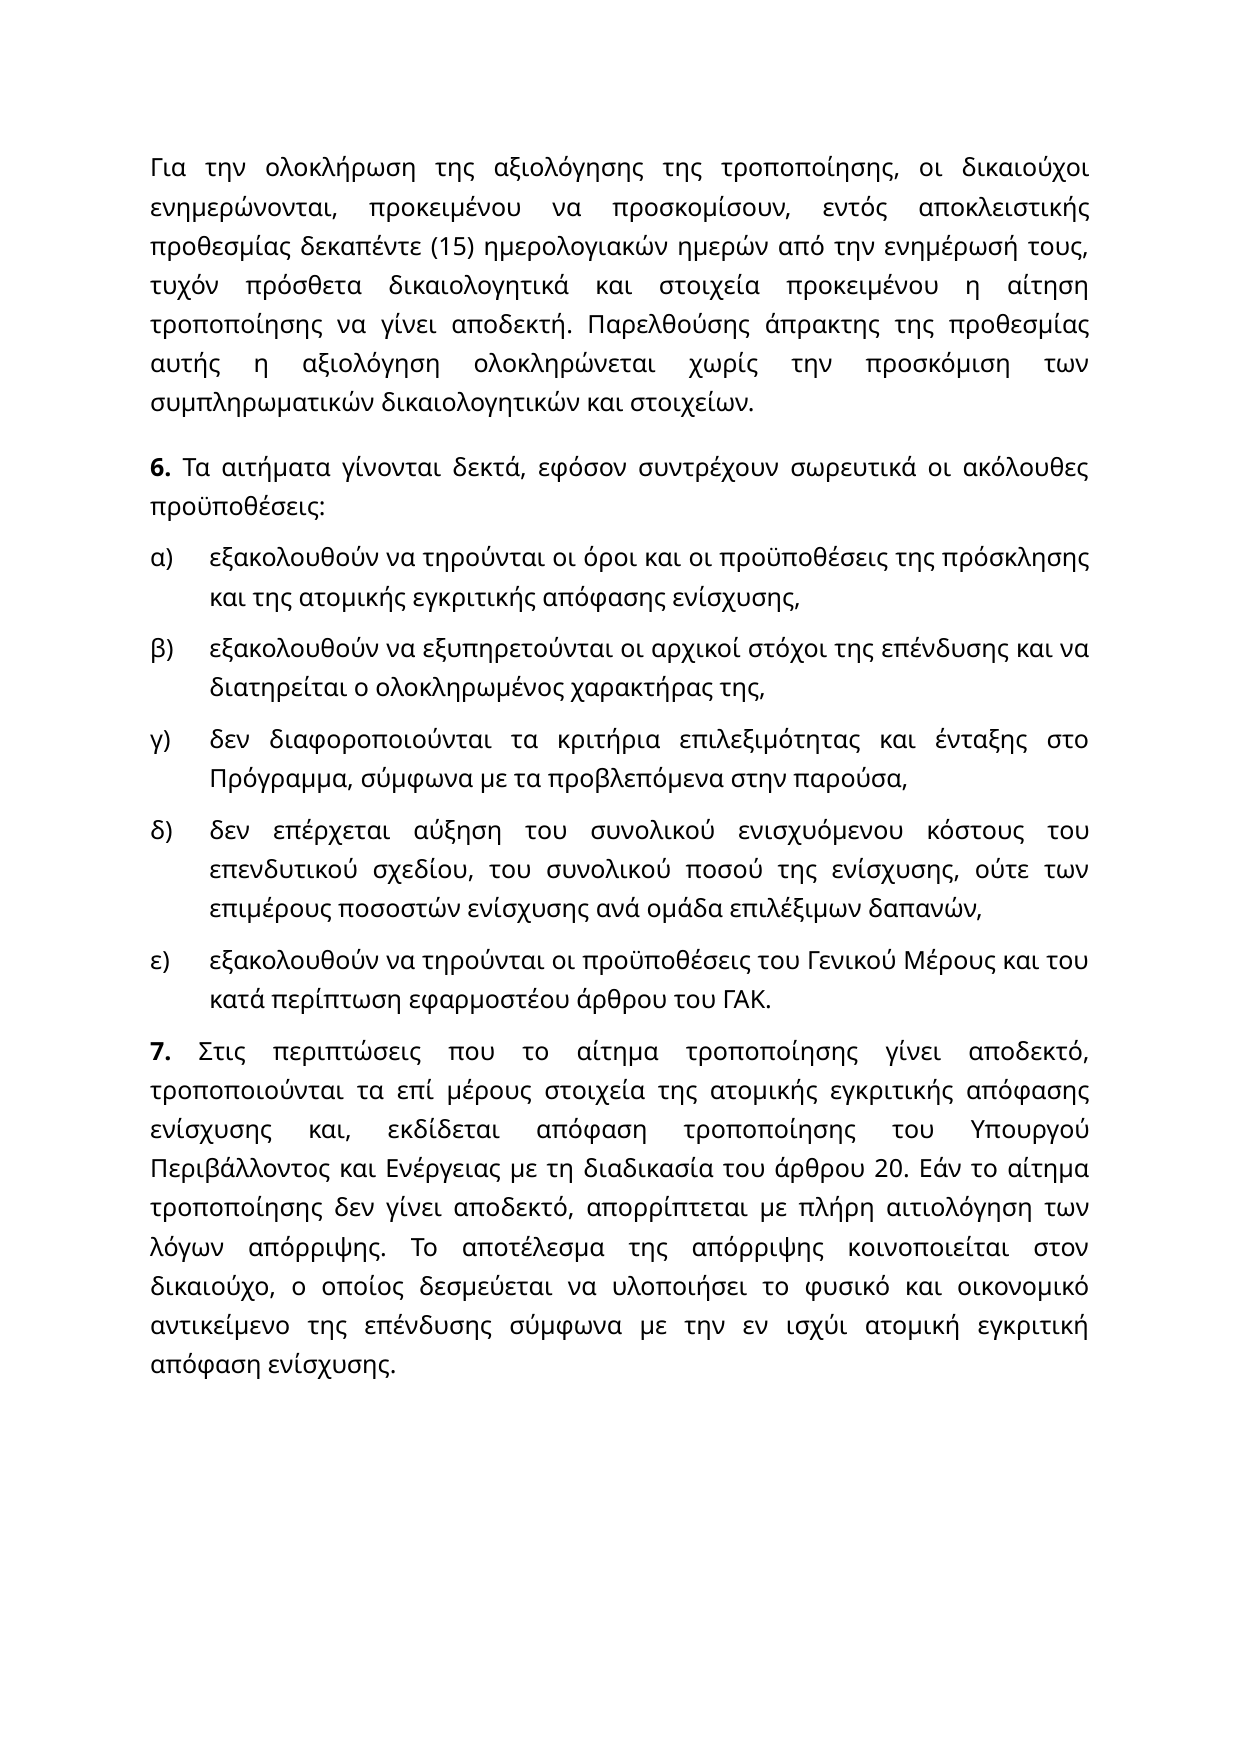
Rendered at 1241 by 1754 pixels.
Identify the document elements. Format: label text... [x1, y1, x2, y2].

list δ) δεν επέρχεται αύξηση του συνολικού ενισχυόμενου κόστους του επενδυτικού σχεδίου, του συνολικού ποσού της ενίσχυσης, ούτε των επιμέρους ποσοστών ενίσχυσης ανά ομάδα επιλέξιμων δαπανών, [150, 812, 1090, 925]
text Για την ολοκλήρωση της αξιολόγησης της τροποποίησης, οι δικαιούχοι ενημερώνονται, προκειμένου να προσκομίσουν, εντός αποκλειστικής προθεσμίας δεκαπέντε (15) ημερολογιακών ημερών από την ενημέρωσή τους, τυχόν πρόσθετα δικαιολογητικά και στοιχεία προκειμένου η αίτηση τροποποίησης να γίνει αποδεκτή. Παρελθούσης άπρακτης της προθεσμίας αυτής η αξιολόγηση ολοκληρώνεται χωρίς την προσκόμιση των συμπληρωματικών δικαιολογητικών και στοιχείων. [150, 150, 1090, 419]
list α) εξακολουθούν να τηρούνται οι όροι και οι προϋποθέσεις της πρόσκλησης και της ατομικής εγκριτικής απόφασης ενίσχυσης, [150, 540, 1090, 613]
list ε) εξακολουθούν να τηρούνται οι προϋποθέσεις του Γενικού Μέρους και του κατά περίπτωση εφαρμοστέου άρθρου του ΓΑΚ. [150, 942, 1090, 1016]
list β) εξακολουθούν να εξυπηρετούνται οι αρχικοί στόχοι της επένδυσης και να διατηρείται ο ολοκληρωμένος χαρακτήρας της, [150, 631, 1090, 704]
text 7. Στις περιπτώσεις που το αίτημα τροποποίησης γίνει αποδεκτό, τροποποιούνται τα επί μέρους στοιχεία της ατομικής εγκριτικής απόφασης ενίσχυσης και, εκδίδεται απόφαση τροποποίησης του Υπουργού Περιβάλλοντος και Ενέργειας με τη διαδικασία του άρθρου 20. Εάν το αίτημα τροποποίησης δεν γίνει αποδεκτό, απορρίπτεται με πλήρη αιτιολόγηση των λόγων απόρριψης. Το αποτέλεσμα της απόρριψης κοινοποιείται στον δικαιούχο, ο οποίος δεσμεύεται να υλοποιήσει το φυσικό και οικονομικό αντικείμενο της επένδυσης σύμφωνα με την εν ισχύι ατομική εγκριτική απόφαση ενίσχυσης. [150, 1033, 1090, 1381]
list γ) δεν διαφοροποιούνται τα κριτήρια επιλεξιμότητας και ένταξης στο Πρόγραμμα, σύμφωνα με τα προβλεπόμενα στην παρούσα, [150, 722, 1090, 795]
text 6. Τα αιτήματα γίνονται δεκτά, εφόσον συντρέχουν σωρευτικά οι ακόλουθες προϋποθέσεις: [150, 449, 1090, 522]
